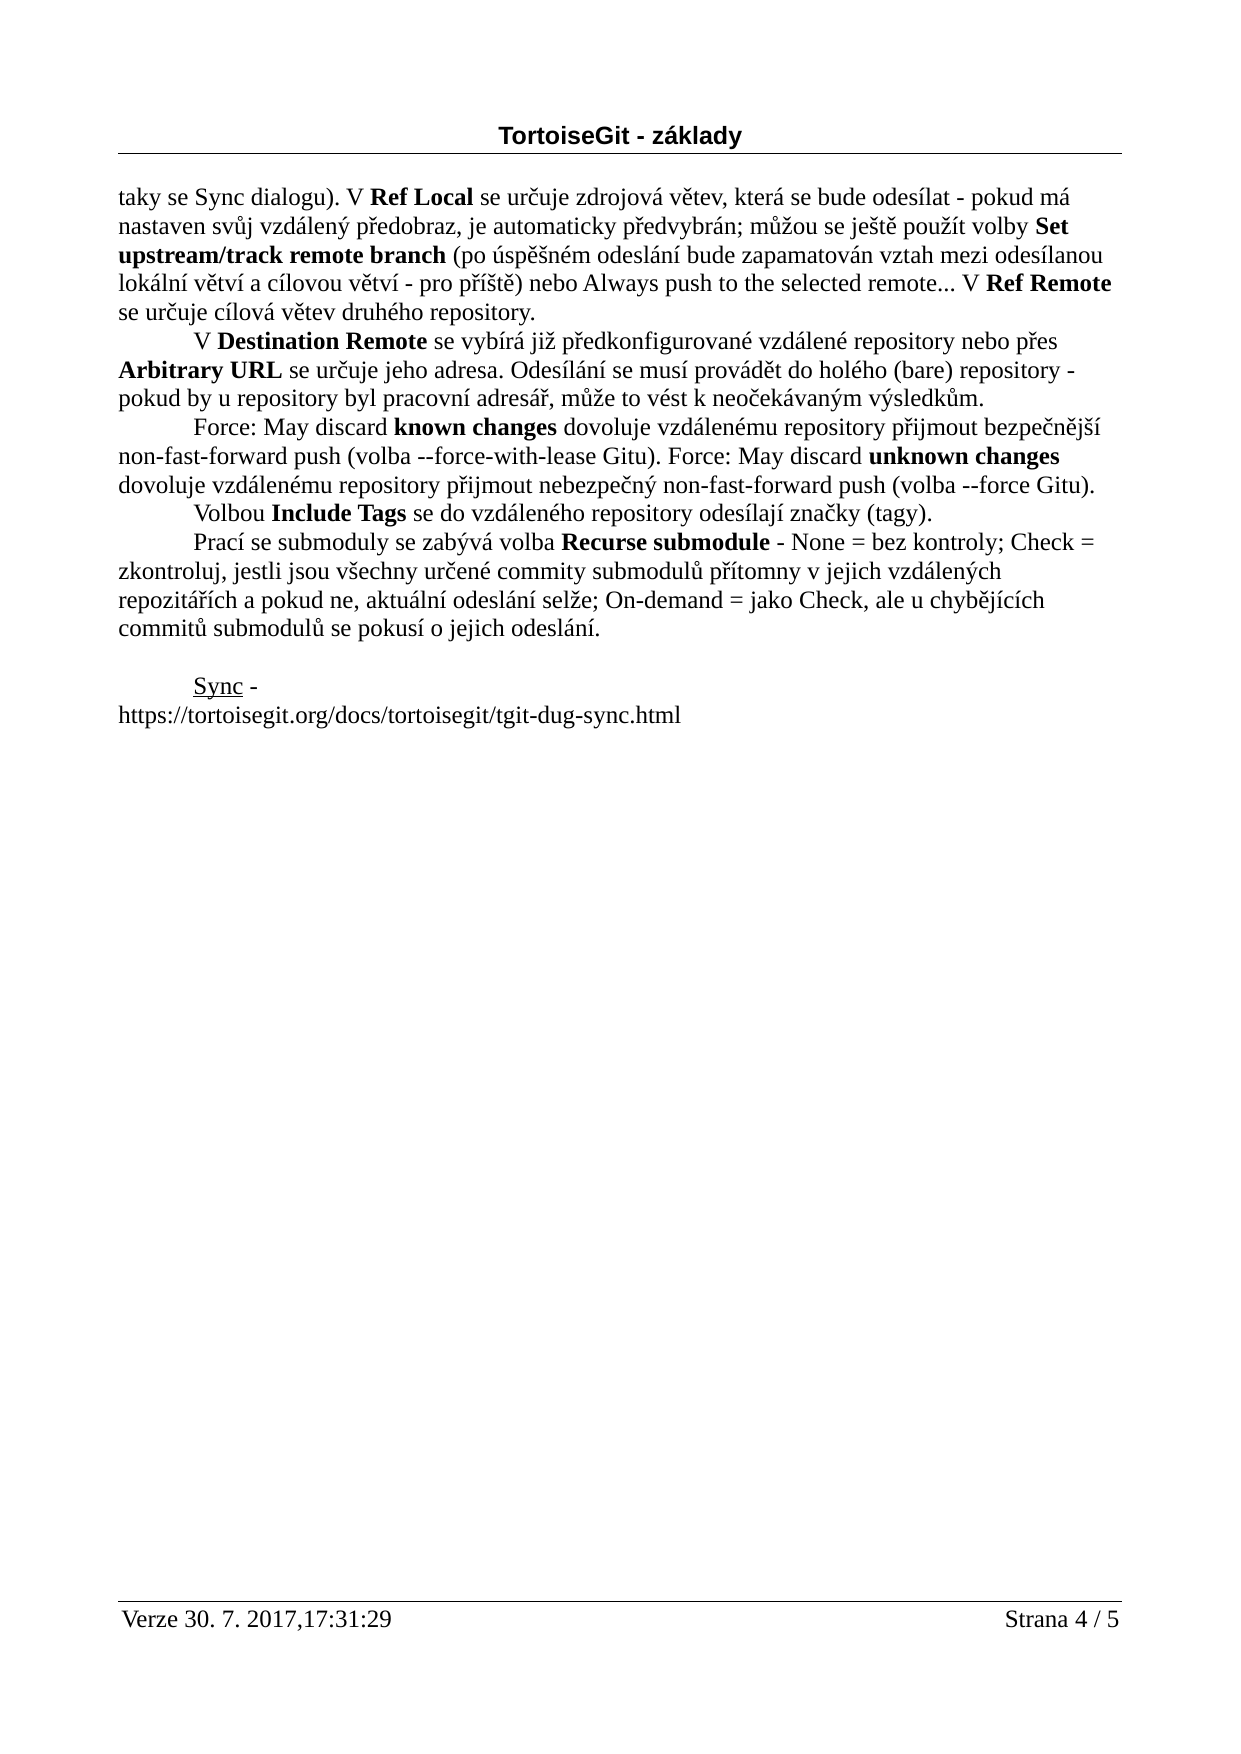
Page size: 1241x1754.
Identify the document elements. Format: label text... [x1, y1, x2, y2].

text taky se Sync dialogu). V Ref Local se určuje zdrojová větev, která se bude odesílat - pokud má nastaven svůj vzdálený předobraz, je automaticky předvybrán; můžou se ještě použít volby Set upstream/track remote branch (po úspěšném odeslání bude zapamatován vztah mezi odesílanou lokální větví a cílovou větví - pro příště) nebo Always push to the selected remote... V Ref Remote se určuje cílová větev druhého repository. [118, 182, 1122, 326]
text V Destination Remote se vybírá již předkonfigurované vzdálené repository nebo přes Arbitrary URL se určuje jeho adresa. Odesílání se musí provádět do holého (bare) repository - pokud by u repository byl pracovní adresář, může to vést k neočekávaným výsledkům. [118, 326, 1122, 412]
text Force: May discard known changes dovoluje vzdálenému repository přijmout bezpečnější non-fast-forward push (volba --force-with-lease Gitu). Force: May discard unknown changes dovoluje vzdálenému repository přijmout nebezpečný non-fast-forward push (volba --force Gitu). [118, 412, 1122, 498]
text Sync - [118, 671, 1122, 700]
text Volbou Include Tags se do vzdáleného repository odesílají značky (tagy). [118, 498, 1122, 527]
text https://tortoisegit.org/docs/tortoisegit/tgit-dug-sync.html [118, 700, 1122, 728]
text Prací se submoduly se zabývá volba Recurse submodule - None = bez kontroly; Check = zkontroluj, jestli jsou všechny určené commity submodulů přítomny v jejich vzdálených repozitářích a pokud ne, aktuální odeslání selže; On-demand = jako Check, ale u chybějících commitů submodulů se pokusí o jejich odeslání. [118, 527, 1122, 642]
